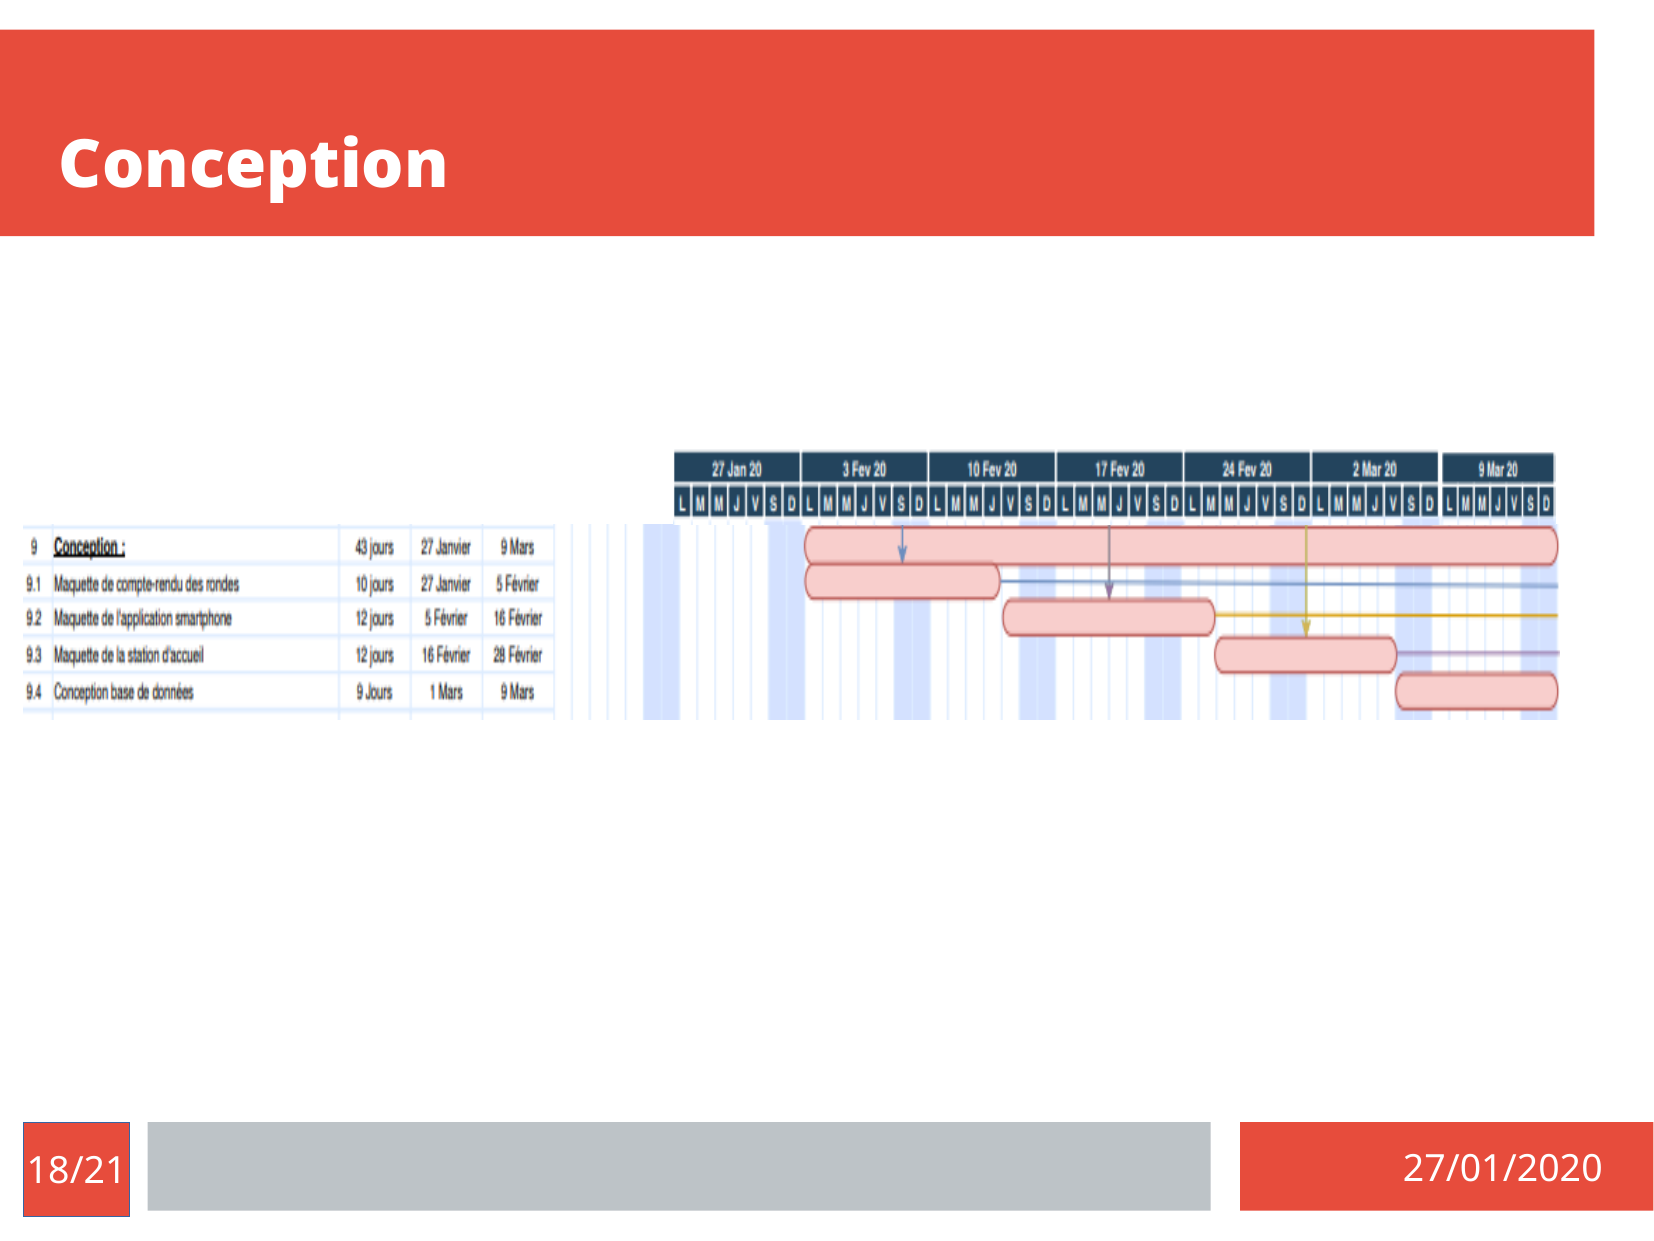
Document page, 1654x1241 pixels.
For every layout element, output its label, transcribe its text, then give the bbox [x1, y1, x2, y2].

picture [23, 430, 1583, 720]
title Conception [59, 59, 1595, 207]
text_box <numéro>/21 [23, 1122, 130, 1217]
text_box 27/01/2020 [1388, 1133, 1634, 1196]
